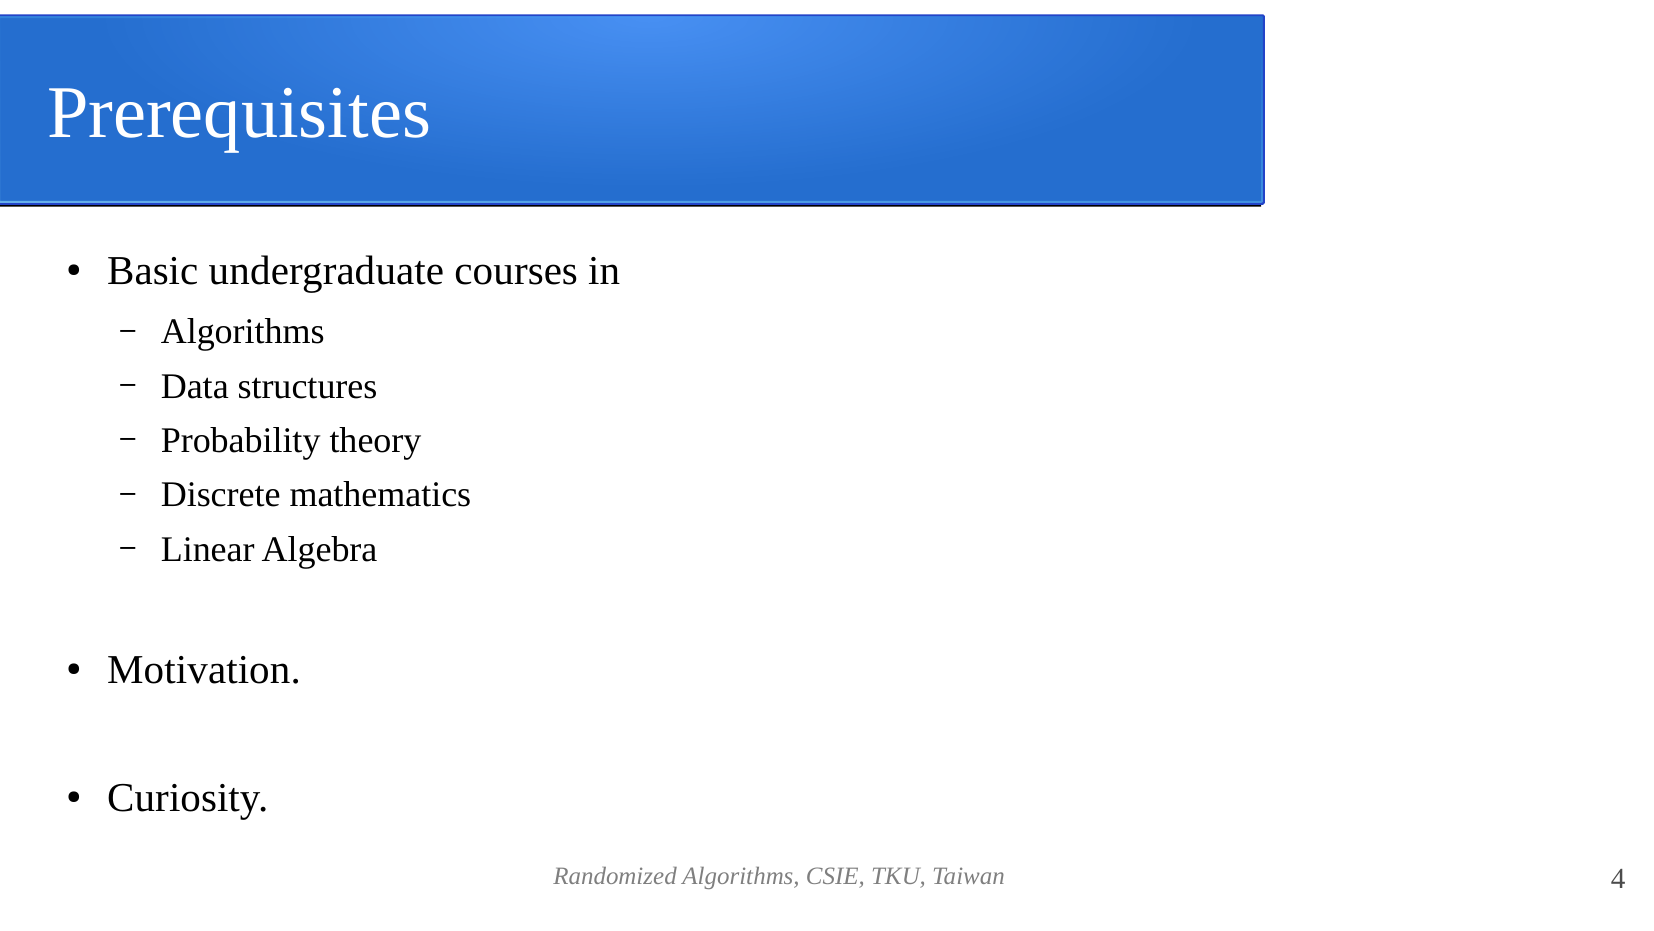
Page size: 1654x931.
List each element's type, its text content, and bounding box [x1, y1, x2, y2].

list Basic undergraduate courses in Algorithms Data structures Probability theory Discrete mathematics Linear Algebra Motivation. Curiosity. [53, 248, 1542, 827]
title Prerequisites [47, 35, 1199, 189]
